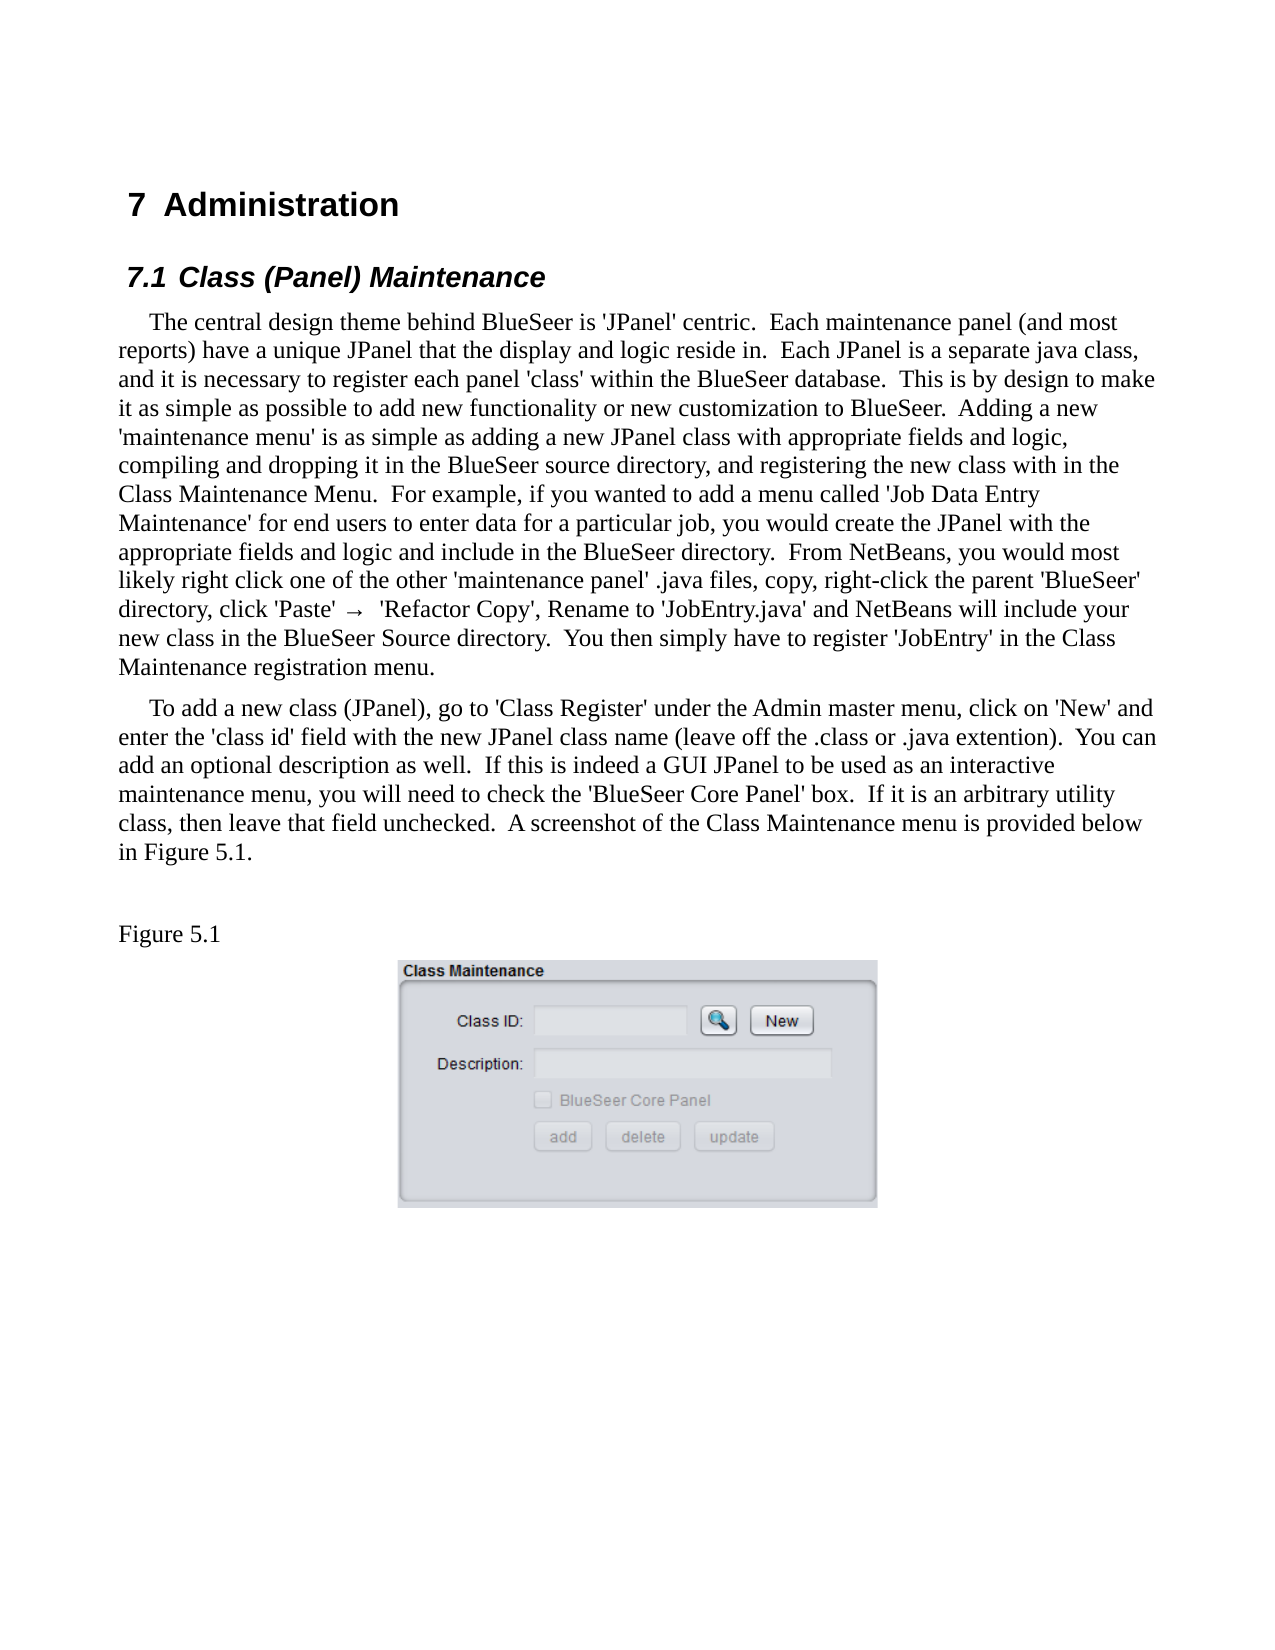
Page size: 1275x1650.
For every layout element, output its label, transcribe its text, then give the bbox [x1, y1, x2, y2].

text To add a new class (JPanel), go to 'Class Register' under the Admin master menu, click on 'New' and enter the 'class id' field with the new JPanel class name (leave off the .class or .java extention). You can add an optional description as well. If this is indeed a GUI JPanel to be used as an interactive maintenance menu, you will need to check the 'BlueSeer Core Panel' box. If it is an arbitrary utility class, then leave that field unchecked. A screenshot of the Class Maintenance menu is provided below in Figure 5.1. [118, 693, 1157, 865]
text Figure 5.1 [118, 919, 1157, 948]
picture [397, 960, 878, 1208]
subtitle Administration [118, 184, 1157, 223]
subtitle Class (Panel) Maintenance [118, 261, 1157, 294]
text The central design theme behind BlueSeer is 'JPanel' centric. Each maintenance panel (and most reports) have a unique JPanel that the display and logic reside in. Each JPanel is a separate java class, and it is necessary to register each panel 'class' within the BlueSeer database. This is by design to make it as simple as possible to add new functionality or new customization to BlueSeer. Adding a new 'maintenance menu' is as simple as adding a new JPanel class with appropriate fields and logic, compiling and dropping it in the BlueSeer source directory, and registering the new class with in the Class Maintenance Menu. For example, if you wanted to add a menu called 'Job Data Entry Maintenance' for end users to enter data for a particular job, you would create the JPanel with the appropriate fields and logic and include in the BlueSeer directory. From NetBeans, you would most likely right click one of the other 'maintenance panel' .java files, copy, right-click the parent 'BlueSeer' directory, click 'Paste' → 'Refactor Copy', Rename to 'JobEntry.java' and NetBeans will include your new class in the BlueSeer Source directory. You then simply have to register 'JobEntry' in the Class Maintenance registration menu. [118, 307, 1157, 680]
